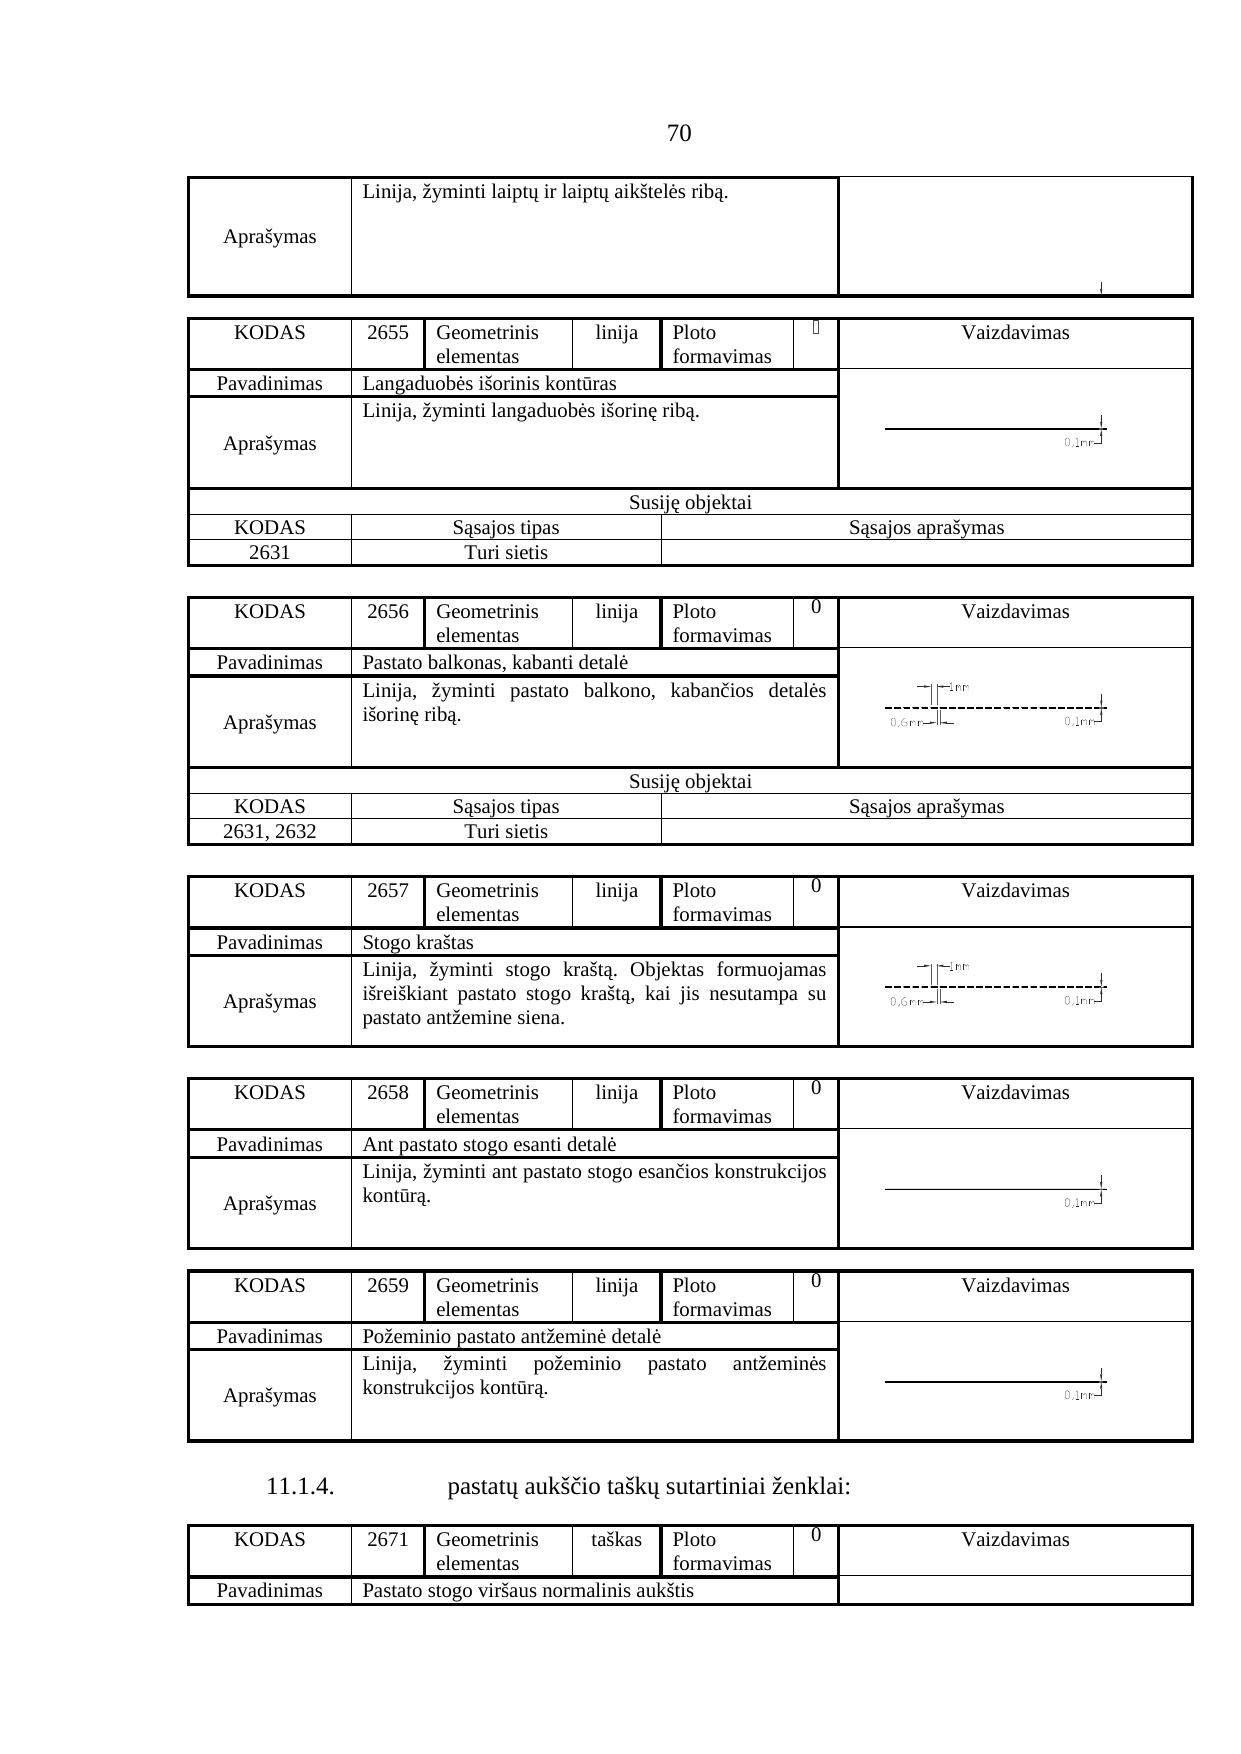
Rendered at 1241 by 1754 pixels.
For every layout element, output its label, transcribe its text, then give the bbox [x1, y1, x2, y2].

table_cell Aprašymas [190, 678, 351, 766]
table_header linija [573, 320, 659, 368]
table_header 2671 [352, 1527, 423, 1575]
table_header  [794, 320, 837, 368]
table_cell Aprašymas [190, 398, 351, 487]
table_cell Linija, žyminti požeminio pastato antžeminės konstrukcijos kontūrą. [352, 1351, 837, 1439]
table_header 2657 [352, 878, 423, 926]
table_header KODAS [190, 1527, 351, 1575]
table_cell Linija, žyminti pastato balkono, kabančios detalės išorinę ribą. [352, 678, 837, 766]
table_header Geometrinis elementas [426, 1527, 572, 1575]
table_header Vaizdavimas [840, 1273, 1191, 1321]
table_header Ploto formavimas [663, 599, 793, 647]
table_header Vaizdavimas [840, 599, 1191, 647]
table_cell Susiję objektai [190, 490, 1191, 514]
table_cell 2631 [190, 540, 351, 564]
table_cell Susiję objektai [190, 769, 1191, 793]
table_cell Linija, žyminti laiptų ir laiptų aikštelės ribą. [352, 179, 837, 294]
table_cell Pastato balkonas, kabanti detalė [352, 650, 837, 674]
table_header Vaizdavimas [840, 1080, 1191, 1128]
table_header Ploto formavimas [663, 1273, 793, 1321]
table_header Geometrinis elementas [426, 878, 572, 926]
table_header 2658 [352, 1080, 423, 1128]
table_cell [840, 928, 1191, 1045]
table_header Geometrinis elementas [426, 320, 572, 368]
table_cell Pavadinimas [190, 1131, 351, 1156]
table_cell [840, 1129, 1191, 1247]
table_header Ploto formavimas [663, 320, 793, 368]
table_header linija [573, 878, 659, 926]
table_header linija [573, 599, 659, 647]
table_cell [840, 1576, 1191, 1602]
table_header Ploto formavimas [663, 1080, 793, 1128]
text 11.1.4. pastatų aukščio taškų sutartiniai ženklai: [177, 1471, 1181, 1500]
table_header KODAS [190, 320, 351, 368]
table_header Geometrinis elementas [426, 1080, 572, 1128]
table_cell Pavadinimas [190, 1324, 351, 1348]
table_header linija [573, 1080, 659, 1128]
table_cell Aprašymas [190, 1351, 351, 1439]
table_cell [662, 819, 1191, 843]
table_cell Pavadinimas [190, 930, 351, 954]
table_header linija [573, 1273, 659, 1321]
table_cell [840, 648, 1191, 766]
table_cell Linija, žyminti stogo kraštą. Objektas formuojamas išreiškiant pastato stogo kraštą, kai jis nesutampa su pastato antžemine siena. [352, 957, 837, 1045]
table_header taškas [573, 1527, 659, 1575]
table_cell Stogo kraštas [352, 930, 837, 954]
table_header Geometrinis elementas [426, 1273, 572, 1321]
table_header KODAS [190, 1273, 351, 1321]
table_header Vaizdavimas [840, 320, 1191, 368]
table_header  [794, 1273, 837, 1321]
table_cell [840, 1322, 1191, 1439]
table_cell Sąsajos aprašymas [662, 794, 1191, 818]
table_cell Linija, žyminti langaduobės išorinę ribą. [352, 398, 837, 487]
table_cell KODAS [190, 794, 351, 818]
table_cell KODAS [190, 515, 351, 539]
table_header  [794, 599, 837, 647]
table_cell Aprašymas [190, 179, 351, 294]
table_header 2659 [352, 1273, 423, 1321]
table_cell Turi sietis [352, 540, 661, 564]
table_header KODAS [190, 599, 351, 647]
table_header  [794, 878, 837, 926]
table_header KODAS [190, 878, 351, 926]
table_cell Požeminio pastato antžeminė detalė [352, 1324, 837, 1348]
table_cell Sąsajos aprašymas [662, 515, 1191, 539]
table_cell Ant pastato stogo esanti detalė [352, 1131, 837, 1156]
table_header  [794, 1080, 837, 1128]
table_cell Pastato stogo viršaus normalinis aukštis [352, 1579, 837, 1602]
table_header  [794, 1527, 837, 1575]
table_cell Linija, žyminti ant pastato stogo esančios konstrukcijos kontūrą. [352, 1159, 837, 1247]
table_cell [840, 177, 1191, 294]
table_cell Sąsajos tipas [352, 794, 661, 818]
table_header Vaizdavimas [840, 1527, 1191, 1575]
table_header Ploto formavimas [663, 878, 793, 926]
table_cell Turi sietis [352, 819, 661, 843]
table_cell 2631, 2632 [190, 819, 351, 843]
table_cell Langaduobės išorinis kontūras [352, 371, 837, 395]
table_header Ploto formavimas [663, 1527, 793, 1575]
table_cell Pavadinimas [190, 371, 351, 395]
table_cell Aprašymas [190, 957, 351, 1045]
table_header 2656 [352, 599, 423, 647]
table_cell Pavadinimas [190, 1579, 351, 1602]
table_header Geometrinis elementas [426, 599, 572, 647]
table_cell Aprašymas [190, 1159, 351, 1247]
table_header KODAS [190, 1080, 351, 1128]
table_header Vaizdavimas [840, 878, 1191, 926]
table_cell [662, 540, 1191, 564]
table_cell Pavadinimas [190, 650, 351, 674]
table_header 2655 [352, 320, 423, 368]
table_cell Sąsajos tipas [352, 515, 661, 539]
table_cell [840, 369, 1191, 487]
